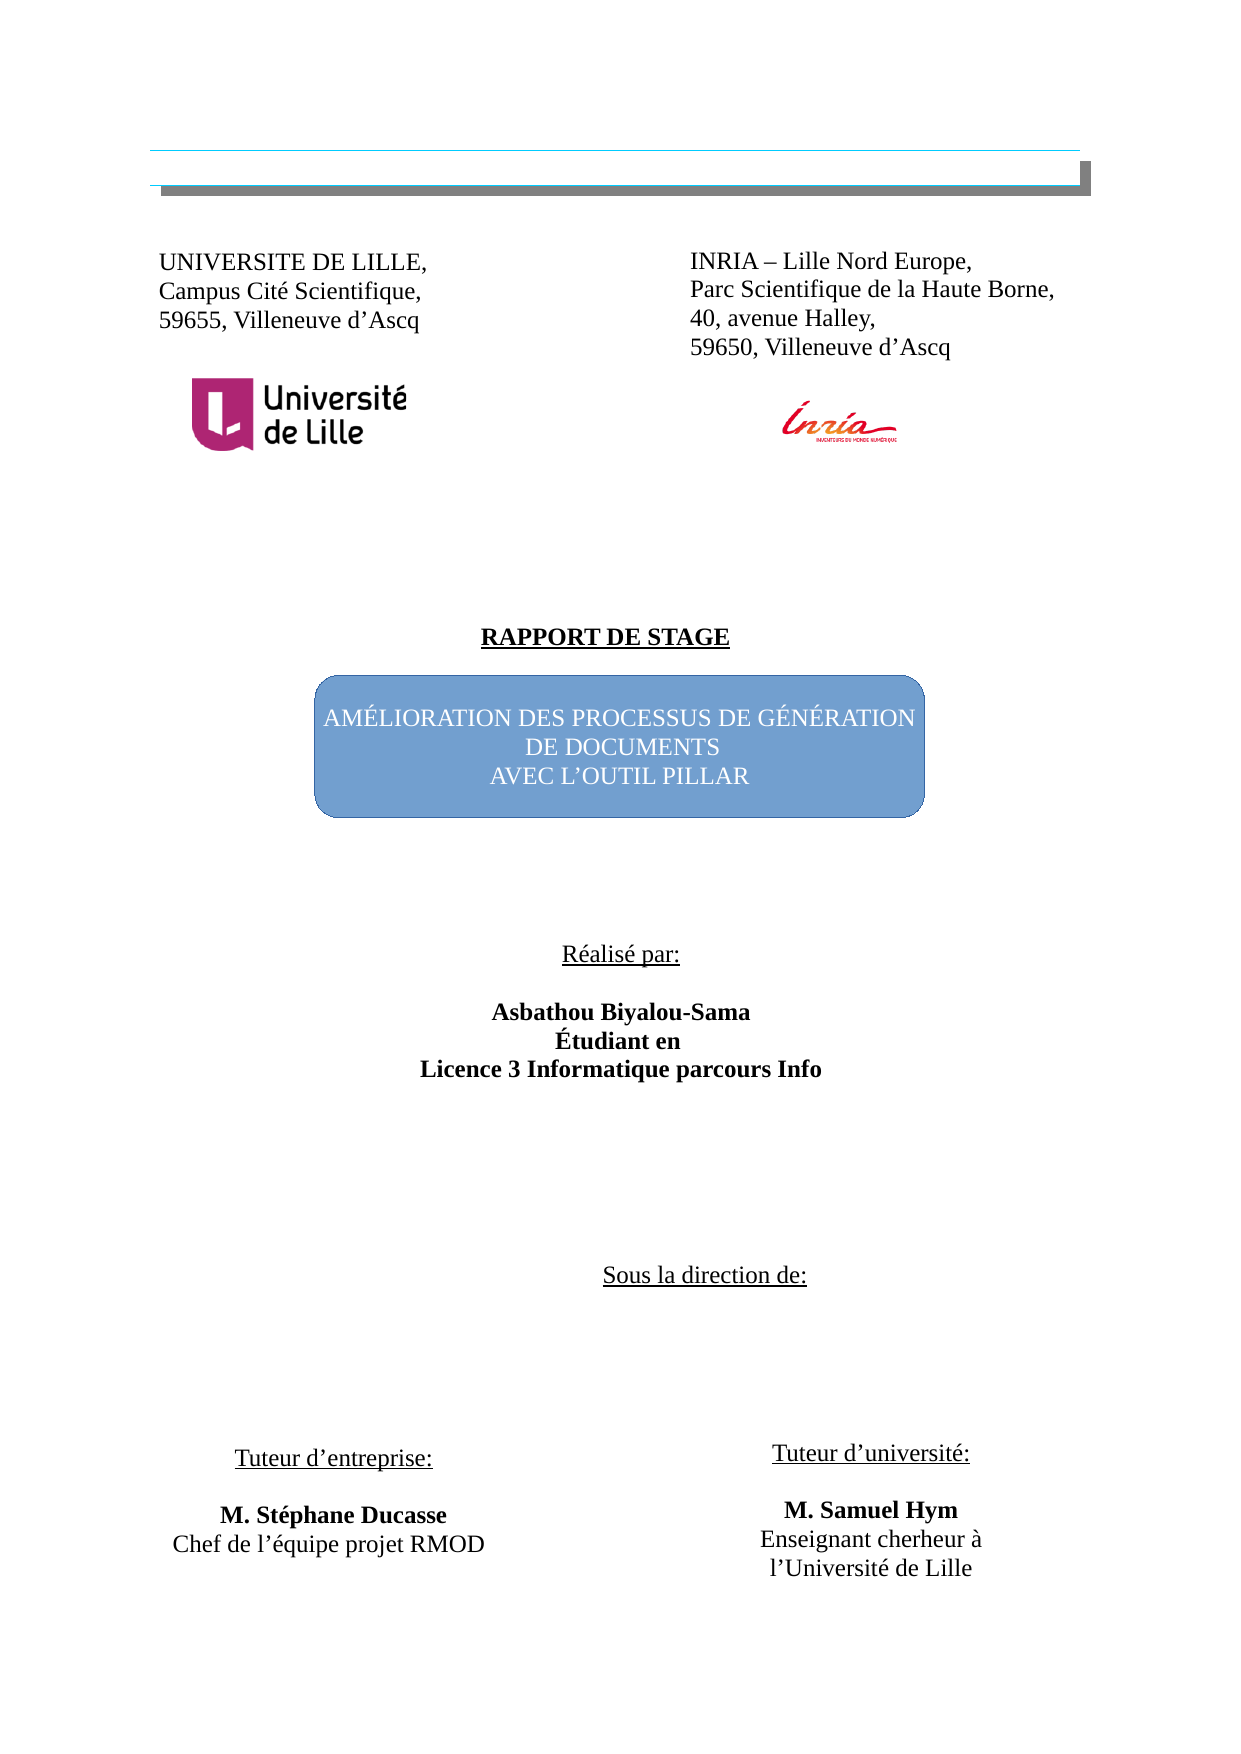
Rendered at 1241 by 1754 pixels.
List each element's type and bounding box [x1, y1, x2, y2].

picture [192, 378, 407, 451]
picture [759, 384, 916, 462]
